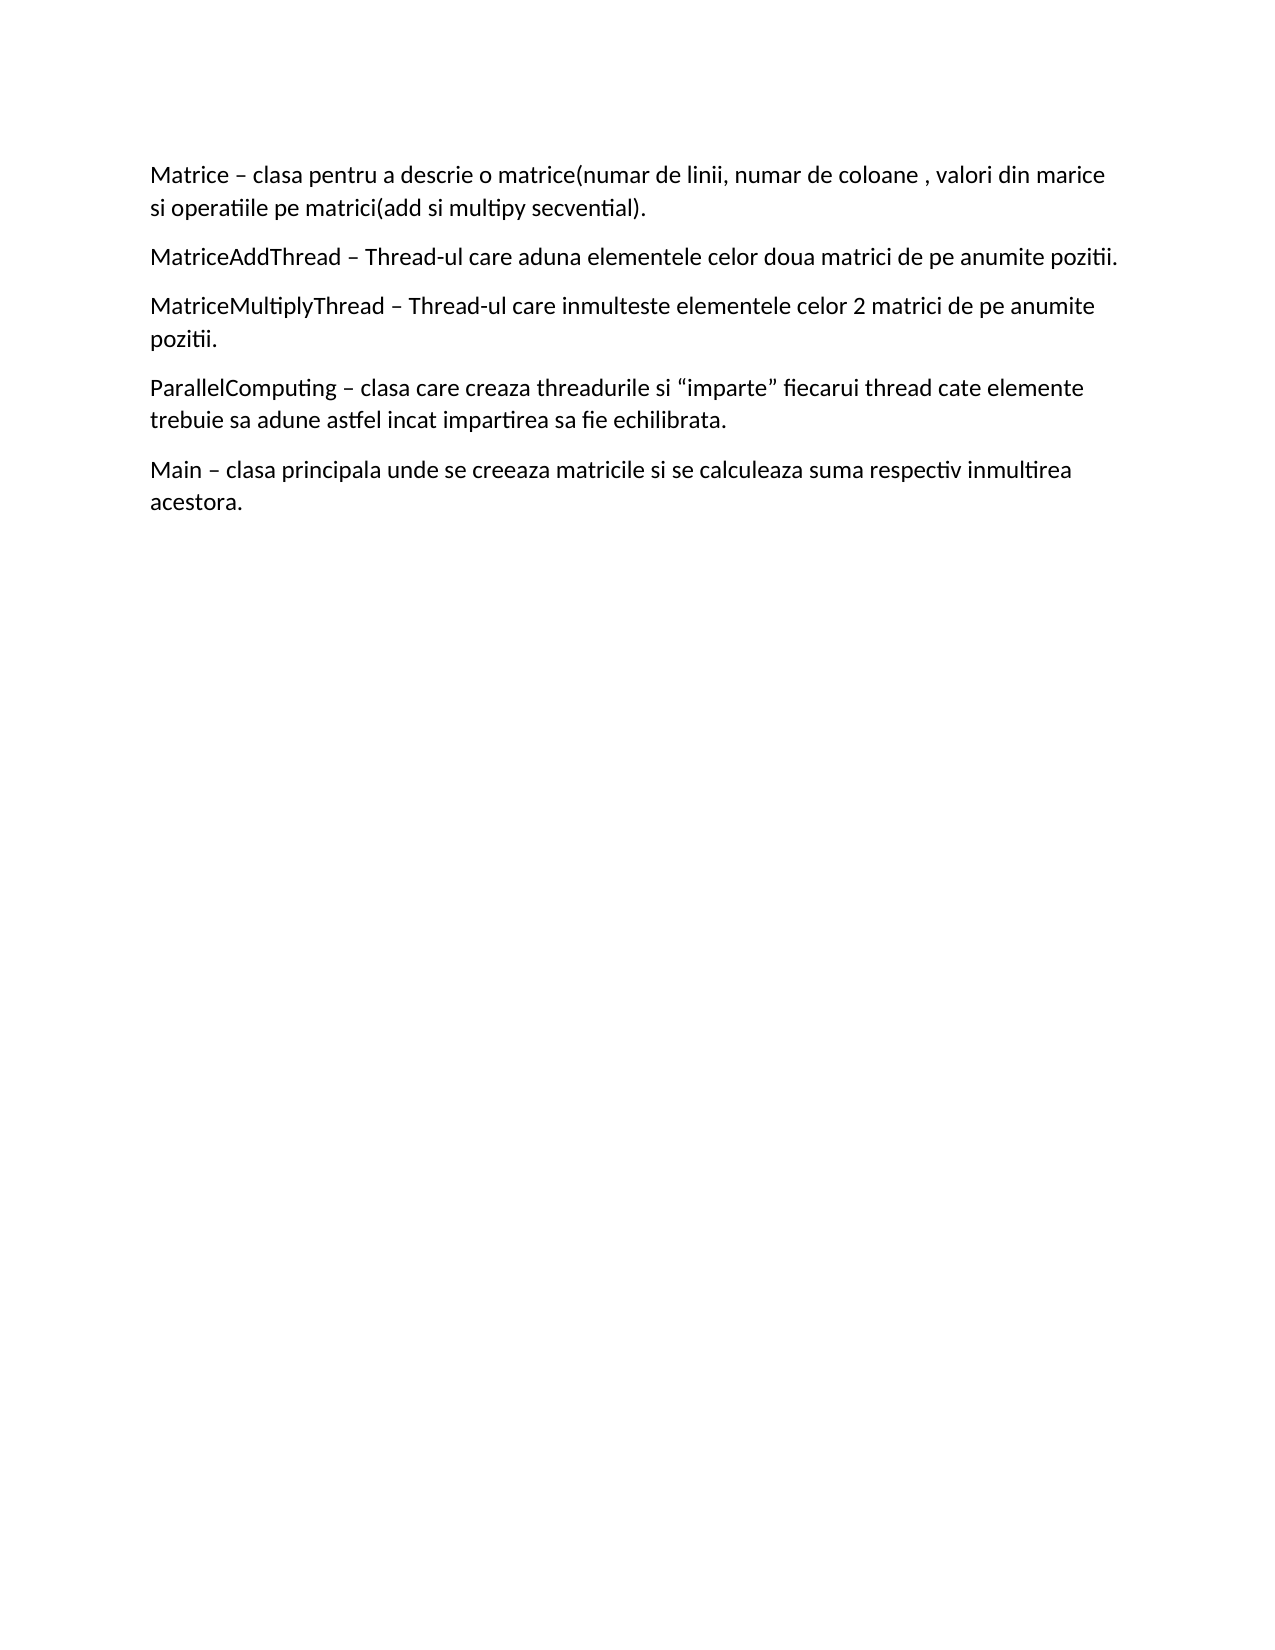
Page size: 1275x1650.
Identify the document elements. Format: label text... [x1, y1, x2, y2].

text MatriceMultiplyThread – Thread-ul care inmulteste elementele celor 2 matrici de pe anumite pozitii. [150, 290, 1125, 353]
text MatriceAddThread – Thread-ul care aduna elementele celor doua matrici de pe anumite pozitii. [150, 241, 1125, 271]
text Main – clasa principala unde se creeaza matricile si se calculeaza suma respectiv inmultirea acestora. [150, 454, 1125, 517]
text ParallelComputing – clasa care creaza threadurile si “imparte” fiecarui thread cate elemente trebuie sa adune astfel incat impartirea sa fie echilibrata. [150, 372, 1125, 435]
text Matrice – clasa pentru a descrie o matrice(numar de linii, numar de coloane , valori din marice si operatiile pe matrici(add si multipy secvential). [150, 159, 1125, 222]
